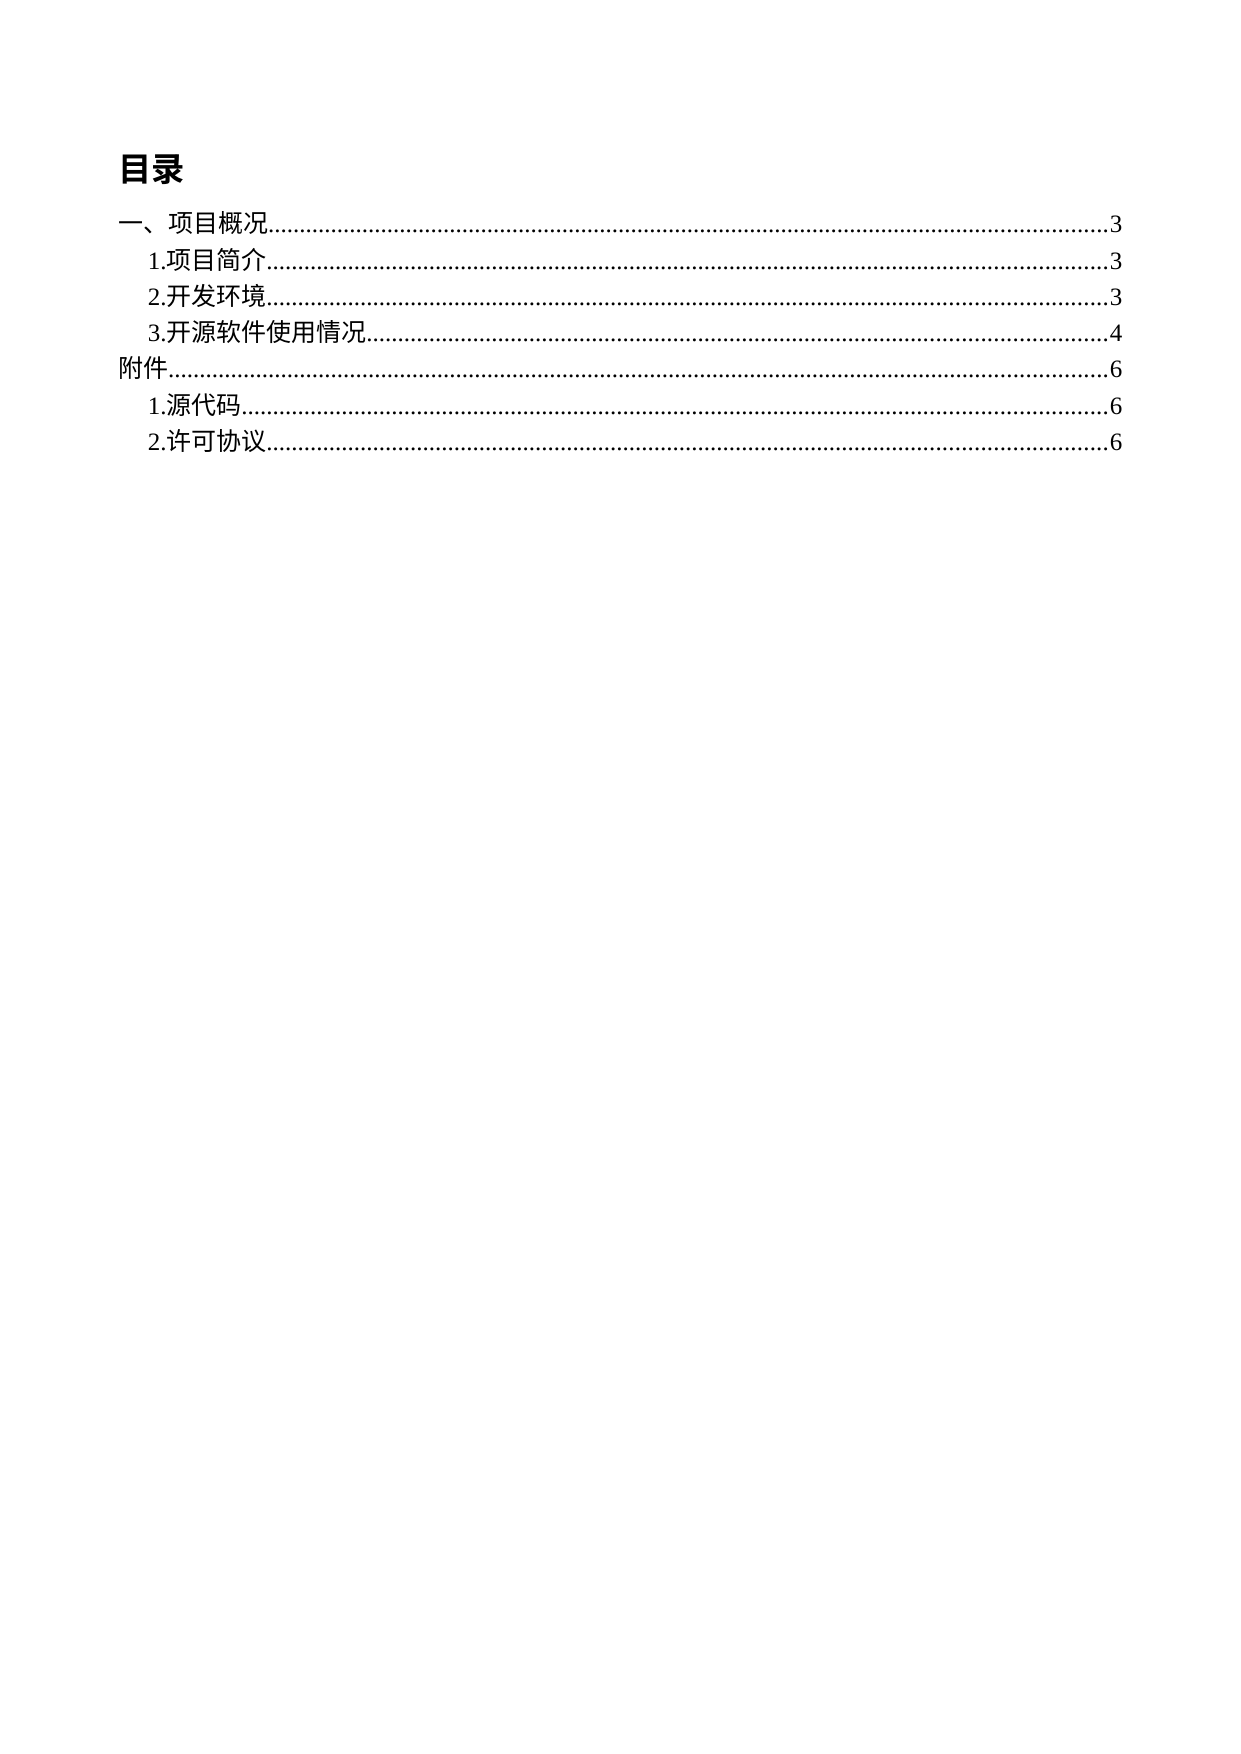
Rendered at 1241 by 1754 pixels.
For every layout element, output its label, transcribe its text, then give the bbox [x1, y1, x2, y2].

text 一、项目概况 3 [118, 204, 1122, 240]
text 附件 6 [118, 349, 1122, 385]
subtitle 目录 [118, 143, 1122, 191]
text 1.项目简介 3 [148, 240, 1122, 276]
text 3.开源软件使用情况 4 [148, 313, 1122, 349]
text 2.许可协议 6 [148, 421, 1122, 458]
text 2.开发环境 3 [148, 276, 1122, 313]
text 1.源代码 6 [148, 385, 1122, 421]
